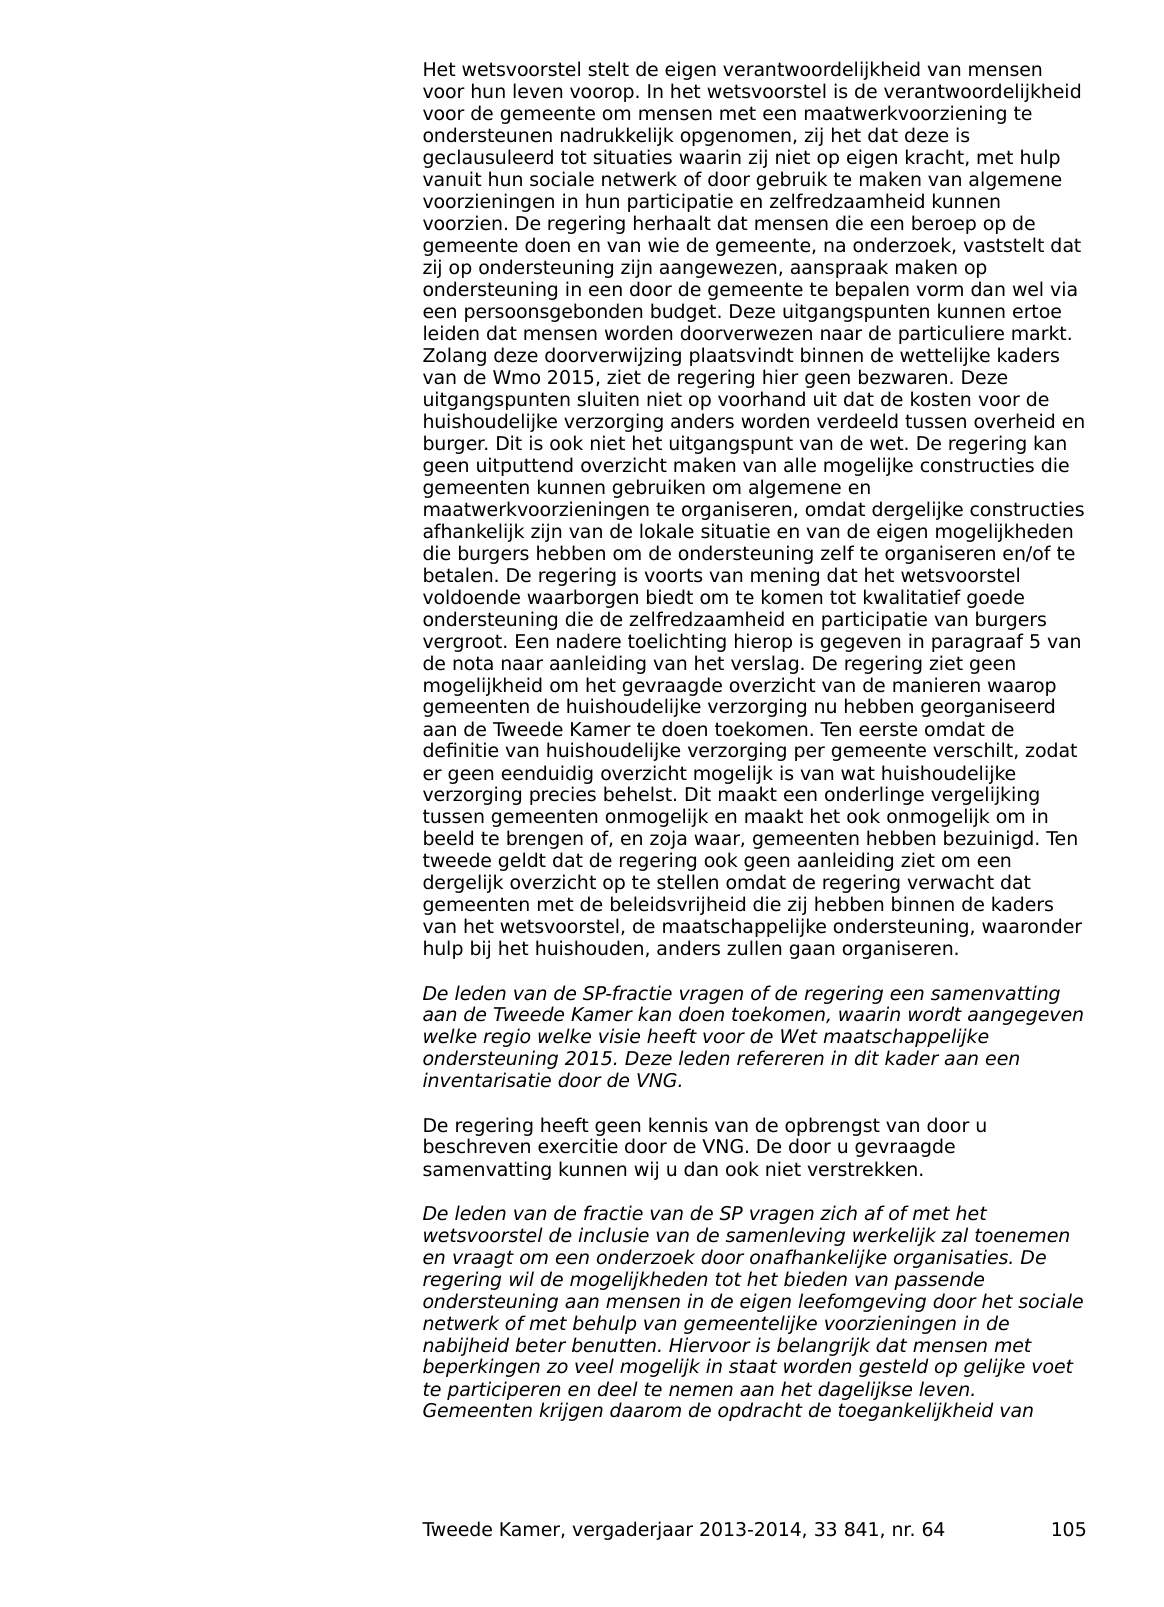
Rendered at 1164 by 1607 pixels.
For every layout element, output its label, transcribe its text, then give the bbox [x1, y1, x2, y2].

text De leden van de SP-fractie vragen of de regering een samenvatting aan de Tweede Kamer kan doen toekomen, waarin wordt aangegeven welke regio welke visie heeft voor de Wet maatschappelijke ondersteuning 2015. Deze leden refereren in dit kader aan een inventarisatie door de VNG. [422, 982, 1087, 1092]
text De leden van de fractie van de SP vragen zich af of met het wetsvoorstel de inclusie van de samenleving werkelijk zal toenemen en vraagt om een onderzoek door onafhankelijke organisaties. De regering wil de mogelijkheden tot het bieden van passende ondersteuning aan mensen in de eigen leefomgeving door het sociale netwerk of met behulp van gemeentelijke voorzieningen in de nabijheid beter benutten. Hiervoor is belangrijk dat mensen met beperkingen zo veel mogelijk in staat worden gesteld op gelijke voet te participeren en deel te nemen aan het dagelijkse leven. Gemeenten krijgen daarom de opdracht de toegankelijkheid van [422, 1203, 1087, 1422]
text De regering heeft geen kennis van de opbrengst van door u beschreven exercitie door de VNG. De door u gevraagde samenvatting kunnen wij u dan ook niet verstrekken. [422, 1114, 1087, 1180]
text Het wetsvoorstel stelt de eigen verantwoordelijkheid van mensen voor hun leven voorop. In het wetsvoorstel is de verantwoordelijkheid voor de gemeente om mensen met een maatwerkvoorziening te ondersteunen nadrukkelijk opgenomen, zij het dat deze is geclausuleerd tot situaties waarin zij niet op eigen kracht, met hulp vanuit hun sociale netwerk of door gebruik te maken van algemene voorzieningen in hun participatie en zelfredzaamheid kunnen voorzien. De regering herhaalt dat mensen die een beroep op de gemeente doen en van wie de gemeente, na onderzoek, vaststelt dat zij op ondersteuning zijn aangewezen, aanspraak maken op ondersteuning in een door de gemeente te bepalen vorm dan wel via een persoonsgebonden budget. Deze uitgangspunten kunnen ertoe leiden dat mensen worden doorverwezen naar de particuliere markt. Zolang deze doorverwijzing plaatsvindt binnen de wettelijke kaders van de Wmo 2015, ziet de regering hier geen bezwaren. Deze uitgangspunten sluiten niet op voorhand uit dat de kosten voor de huishoudelijke verzorging anders worden verdeeld tussen overheid en burger. Dit is ook niet het uitgangspunt van de wet. De regering kan geen uitputtend overzicht maken van alle mogelijke constructies die gemeenten kunnen gebruiken om algemene en maatwerkvoorzieningen te organiseren, omdat dergelijke constructies afhankelijk zijn van de lokale situatie en van de eigen mogelijkheden die burgers hebben om de ondersteuning zelf te organiseren en/of te betalen. De regering is voorts van mening dat het wetsvoorstel voldoende waarborgen biedt om te komen tot kwalitatief goede ondersteuning die de zelfredzaamheid en participatie van burgers vergroot. Een nadere toelichting hierop is gegeven in paragraaf 5 van de nota naar aanleiding van het verslag. De regering ziet geen mogelijkheid om het gevraagde overzicht van de manieren waarop gemeenten de huishoudelijke verzorging nu hebben georganiseerd aan de Tweede Kamer te doen toekomen. Ten eerste omdat de definitie van huishoudelijke verzorging per gemeente verschilt, zodat er geen eenduidig overzicht mogelijk is van wat huishoudelijke verzorging precies behelst. Dit maakt een onderlinge vergelijking tussen gemeenten onmogelijk en maakt het ook onmogelijk om in beeld te brengen of, en zoja waar, gemeenten hebben bezuinigd. Ten tweede geldt dat de regering ook geen aanleiding ziet om een dergelijk overzicht op te stellen omdat de regering verwacht dat gemeenten met de beleidsvrijheid die zij hebben binnen de kaders van het wetsvoorstel, de maatschappelijke ondersteuning, waaronder hulp bij het huishouden, anders zullen gaan organiseren. [422, 59, 1087, 960]
